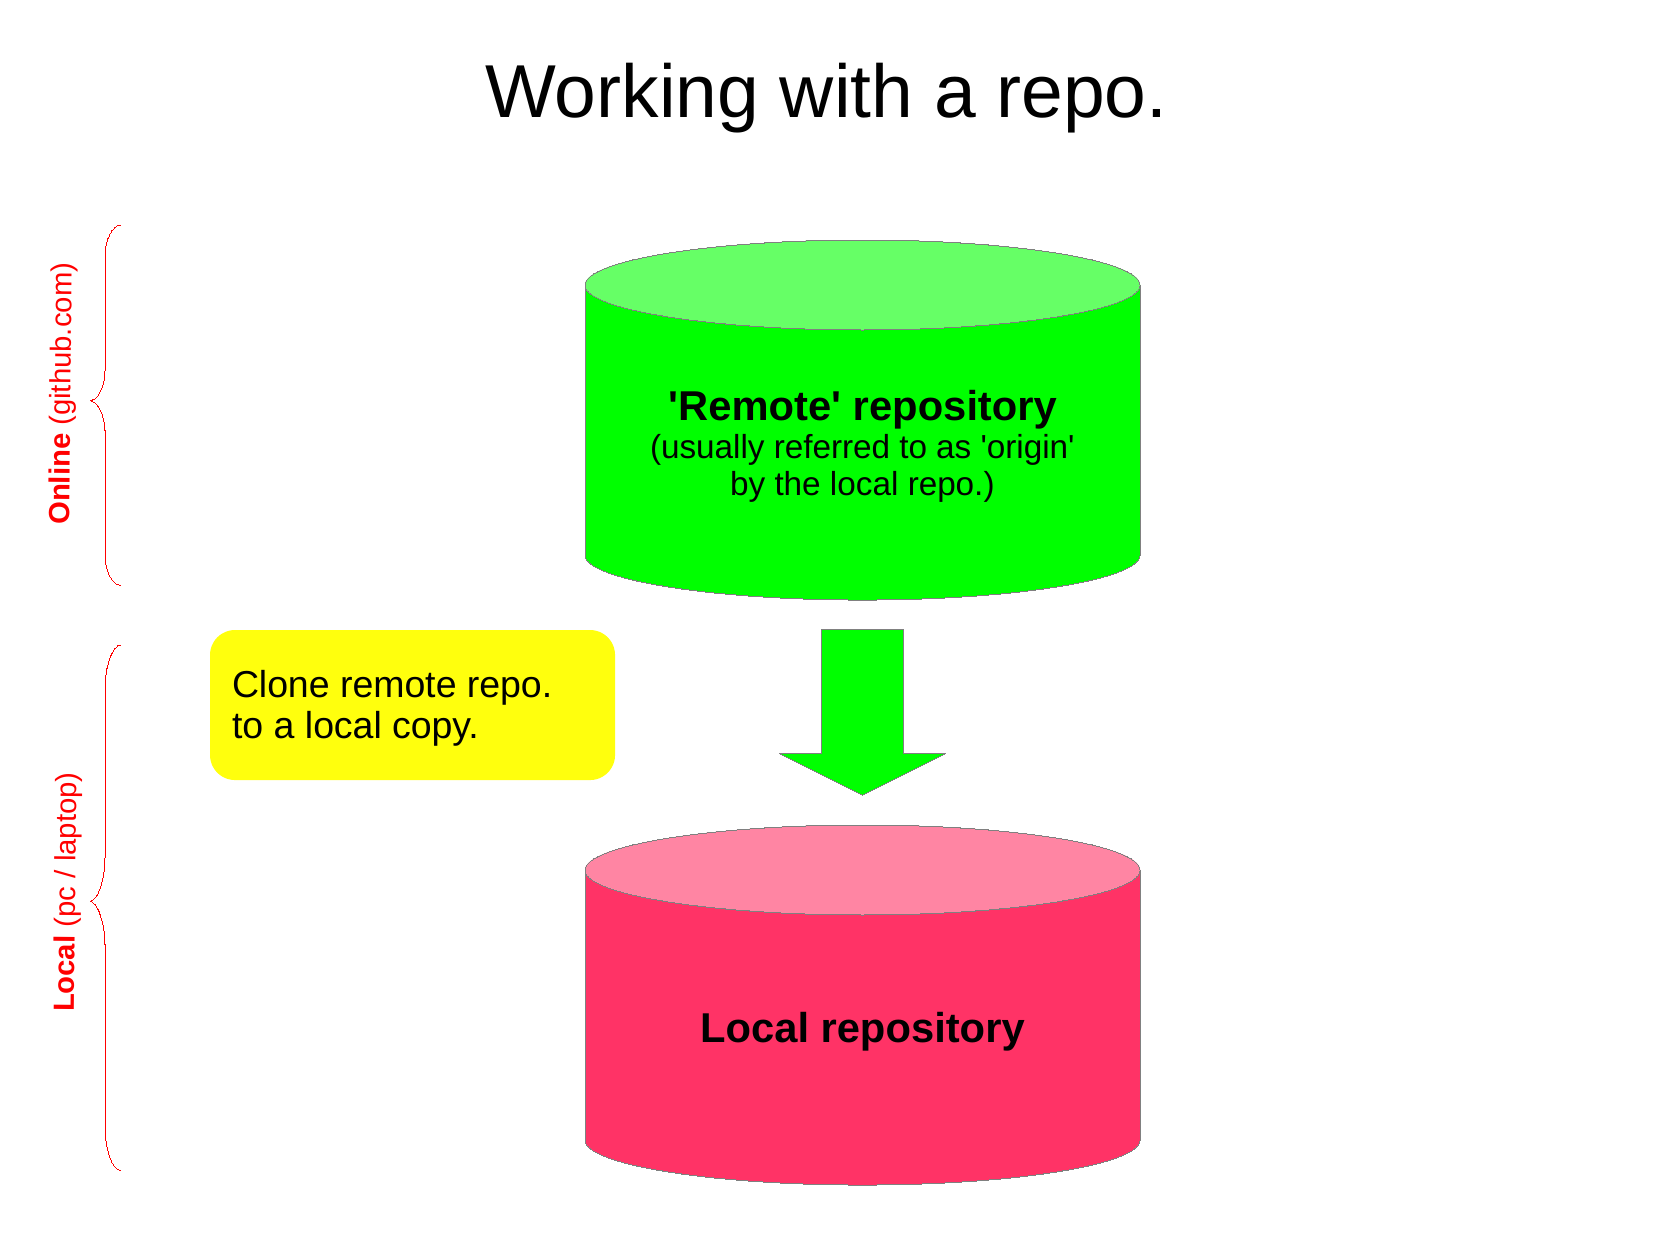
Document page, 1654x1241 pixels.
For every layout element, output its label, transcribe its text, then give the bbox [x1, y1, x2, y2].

text_box 'Remote' repository (usually referred to as 'origin' by the local repo.) [585, 286, 1141, 601]
text_box Local (pc / laptop) [39, 757, 91, 1027]
text_box Online (github.com) [35, 247, 86, 540]
title Working with a repo. [82, 0, 1571, 196]
text_box Clone remote repo. to a local copy. [210, 630, 616, 781]
text_box Local repository [585, 871, 1141, 1186]
text_box [779, 629, 946, 796]
